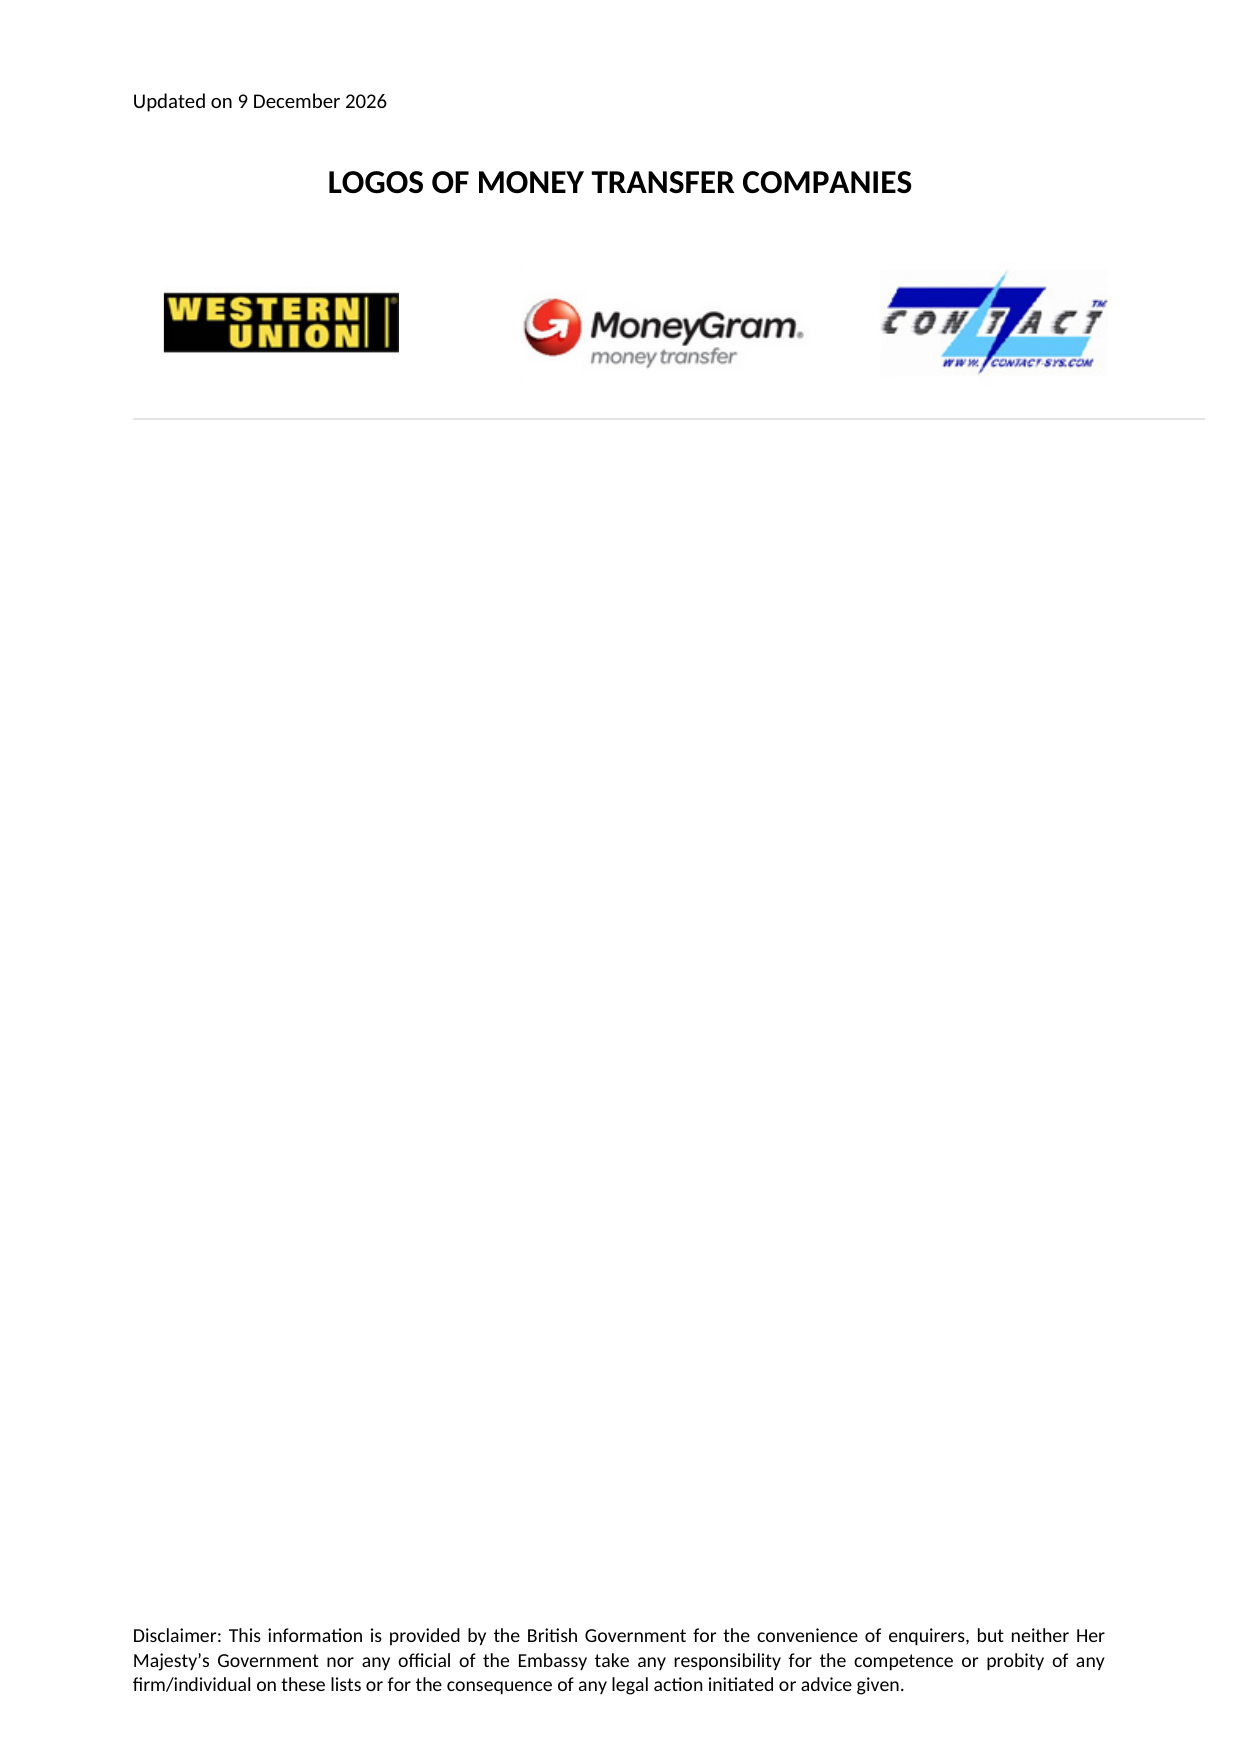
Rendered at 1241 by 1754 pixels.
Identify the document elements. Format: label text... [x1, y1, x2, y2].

table_header [490, 258, 848, 418]
table_header [133, 258, 490, 418]
table_header [848, 258, 1205, 418]
text LOGOS OF MONEY TRANSFER COMPANIES [133, 161, 1108, 202]
